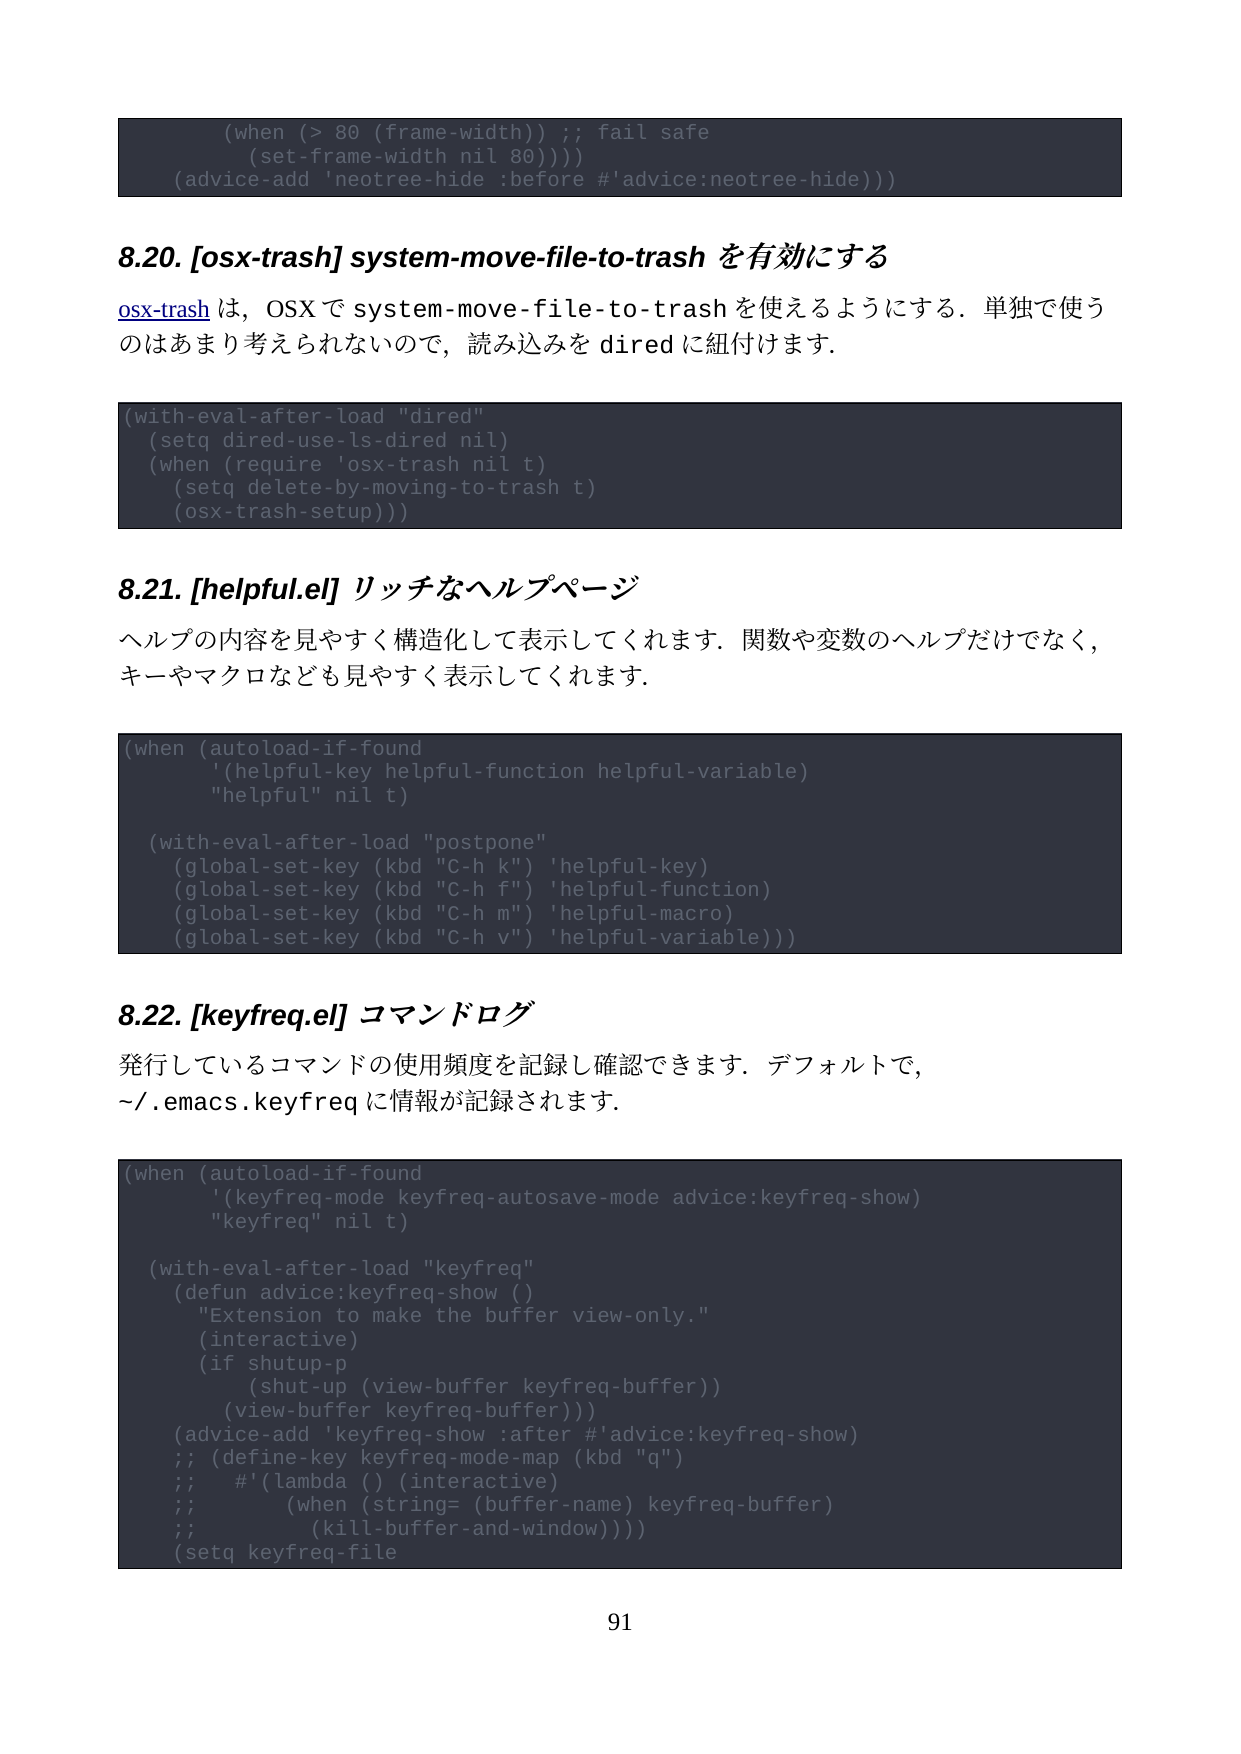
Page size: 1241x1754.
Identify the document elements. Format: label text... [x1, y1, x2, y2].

text ;; (define-key keyfreq-mode-map (kbd "q") [119, 1443, 1121, 1467]
text (view-buffer keyfreq-buffer))) [119, 1396, 1121, 1419]
text (if shutup-p [119, 1349, 1121, 1372]
text (with-eval-after-load "keyfreq" [119, 1254, 1121, 1278]
text (with-eval-after-load "dired" [119, 404, 1121, 426]
text (setq delete-by-moving-to-trash t) [119, 473, 1121, 497]
text (when (autoload-if-found [119, 735, 1121, 757]
text (defun advice:keyfreq-show () [119, 1278, 1121, 1301]
text ;; (kill-buffer-and-window)))) [119, 1514, 1121, 1538]
text 発行しているコマンドの使用頻度を記録し確認できます．デフォルトで， ~/.emacs.keyfreq に情報が記録されます． [118, 1046, 1122, 1147]
text (osx-trash-setup))) [119, 497, 1121, 528]
text (advice-add 'neotree-hide :before #'advice:neotree-hide))) [119, 165, 1121, 196]
text (setq keyfreq-file [119, 1538, 1121, 1568]
text "Extension to make the buffer view-only." [119, 1301, 1121, 1325]
text (shut-up (view-buffer keyfreq-buffer)) [119, 1372, 1121, 1396]
text (when (autoload-if-found [119, 1161, 1121, 1183]
subtitle [osx-trash] system-move-file-to-trash を有効にする [118, 234, 1122, 276]
text (advice-add 'keyfreq-show :after #'advice:keyfreq-show) [119, 1419, 1121, 1443]
text '(keyfreq-mode keyfreq-autosave-mode advice:keyfreq-show) [119, 1183, 1121, 1207]
text '(helpful-key helpful-function helpful-variable) [119, 757, 1121, 781]
subtitle [helpful.el] リッチなヘルプページ [118, 566, 1122, 608]
text (when (> 80 (frame-width)) ;; fail safe [119, 119, 1121, 142]
text osx-trash は，OSXで system-move-file-to-trash を使えるようにする．単独で使うのはあまり考えられないので，読み込みを dired に紐付けます． [118, 289, 1122, 390]
text (setq dired-use-ls-dired nil) [119, 426, 1121, 450]
text ;; (when (string= (buffer-name) keyfreq-buffer) [119, 1491, 1121, 1514]
text (global-set-key (kbd "C-h k") 'helpful-key) [119, 852, 1121, 875]
text ;; #'(lambda () (interactive) [119, 1467, 1121, 1491]
text (global-set-key (kbd "C-h f") 'helpful-function) [119, 875, 1121, 899]
text (global-set-key (kbd "C-h v") 'helpful-variable))) [119, 923, 1121, 953]
text "helpful" nil t) [119, 781, 1121, 804]
text (set-frame-width nil 80)))) [119, 142, 1121, 165]
text (when (require 'osx-trash nil t) [119, 450, 1121, 473]
text (interactive) [119, 1325, 1121, 1349]
text (with-eval-after-load "postpone" [119, 828, 1121, 852]
text ヘルプの内容を見やすく構造化して表示してくれます．関数や変数のヘルプだけでなく，キーやマクロなども見やすく表示してくれます． [118, 620, 1122, 721]
text "keyfreq" nil t) [119, 1207, 1121, 1230]
subtitle [keyfreq.el] コマンドログ [118, 992, 1122, 1033]
text (global-set-key (kbd "C-h m") 'helpful-macro) [119, 899, 1121, 923]
